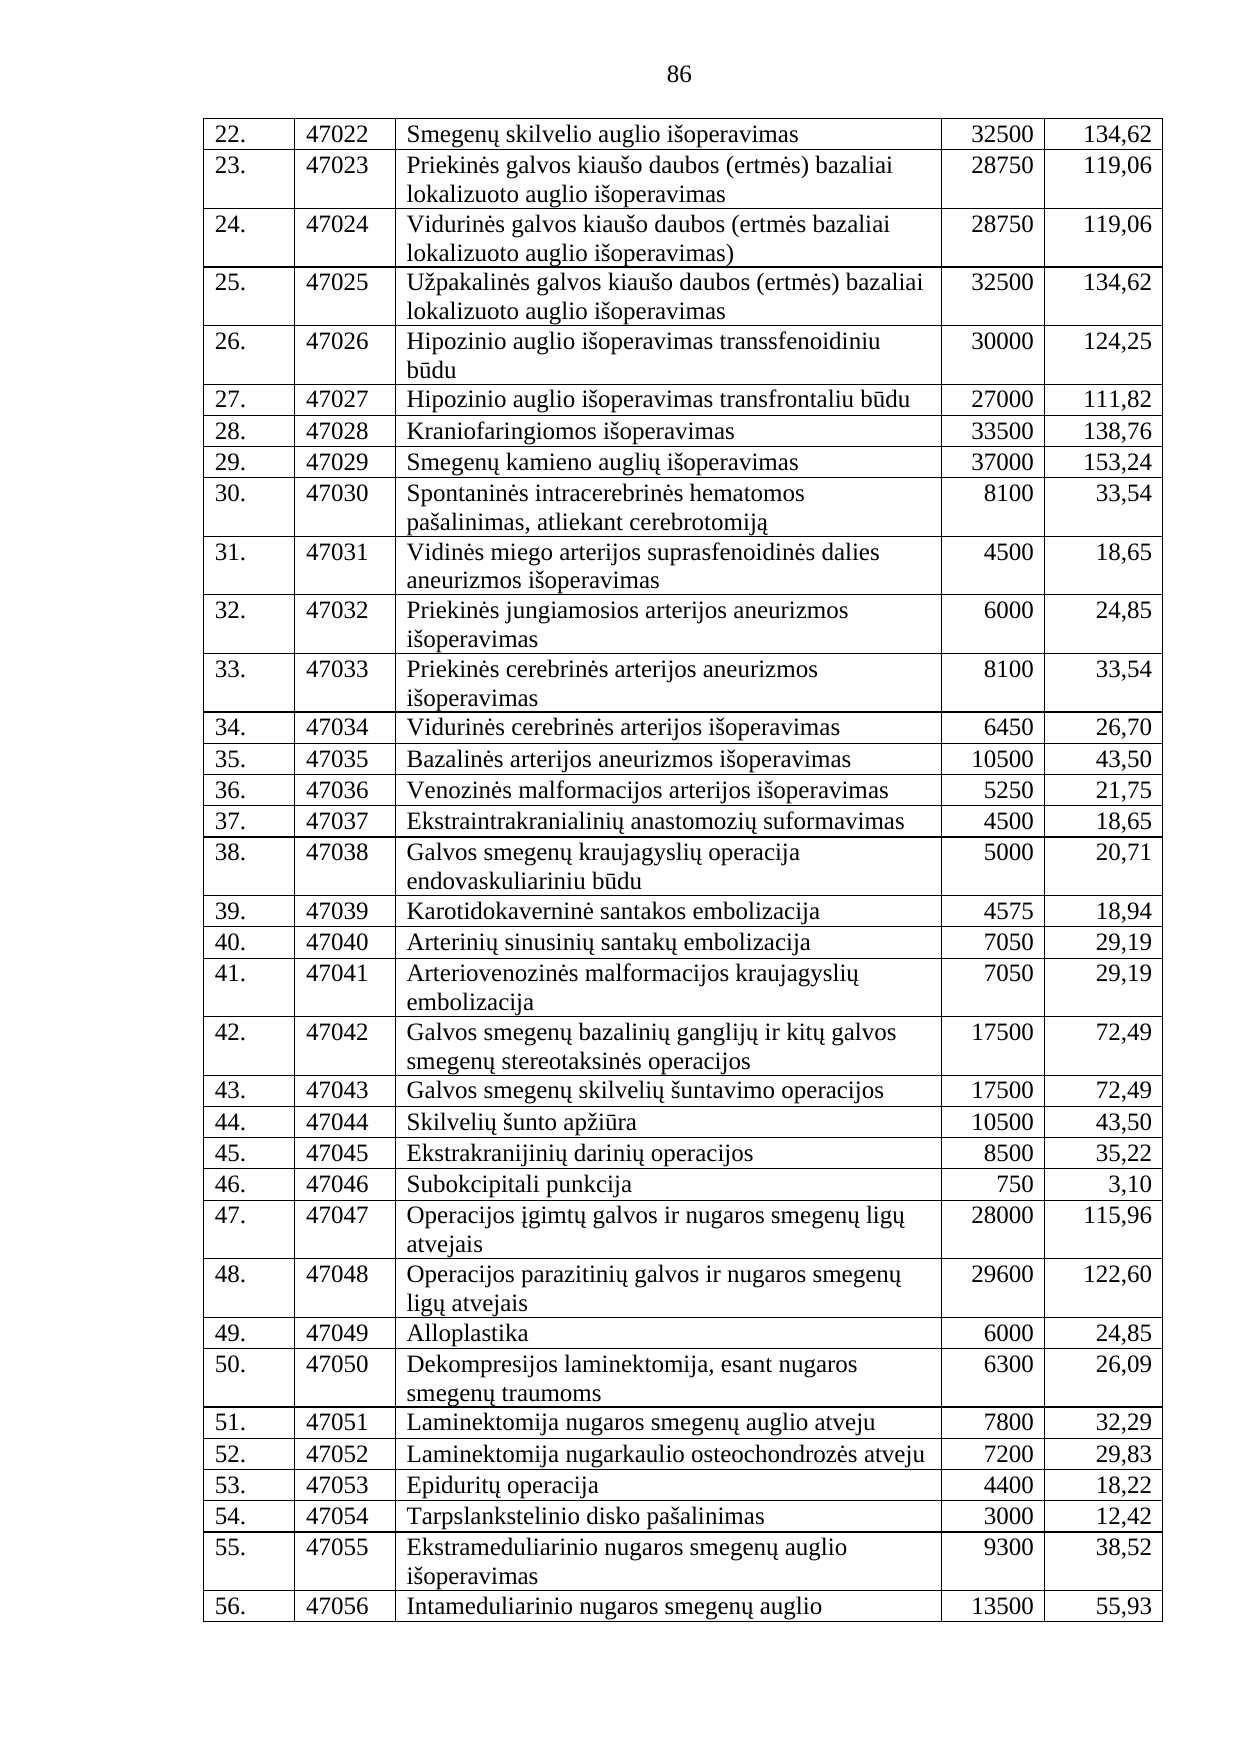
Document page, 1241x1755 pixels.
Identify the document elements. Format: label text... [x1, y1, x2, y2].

table_cell 7200 [942, 1439, 1044, 1469]
table_cell 134,62 [1045, 119, 1162, 149]
table_cell 21,75 [1045, 775, 1162, 805]
table_cell 56. [204, 1591, 294, 1621]
table_cell 10500 [942, 1107, 1044, 1137]
table_cell [1163, 594, 1240, 653]
table_cell 24. [204, 209, 294, 266]
table_cell 55. [204, 1533, 294, 1590]
table_cell 72,49 [1045, 1017, 1162, 1074]
table_cell 18,94 [1045, 896, 1162, 926]
table_cell 24,85 [1045, 595, 1162, 653]
table_cell 47024 [295, 209, 395, 266]
table_cell 26,09 [1045, 1349, 1162, 1406]
table_cell [1163, 1168, 1240, 1199]
table_cell 49. [204, 1318, 294, 1348]
table_cell 47043 [295, 1076, 395, 1106]
table_cell 42. [204, 1017, 294, 1074]
table_cell 43,50 [1045, 1107, 1162, 1137]
table_cell 47056 [295, 1591, 395, 1621]
table_cell 31. [204, 537, 294, 594]
table_cell 6000 [942, 1318, 1044, 1348]
table_cell 29,83 [1045, 1439, 1162, 1469]
table_cell 47023 [295, 150, 395, 208]
table_cell 47045 [295, 1138, 395, 1168]
table_cell Vidurinės galvos kiaušo daubos (ertmės bazaliai lokalizuoto auglio išoperavimas) [396, 209, 941, 266]
table_cell 18,22 [1045, 1470, 1162, 1500]
table_cell 41. [204, 959, 294, 1016]
table_cell [1163, 1200, 1240, 1258]
table_cell 32500 [942, 268, 1044, 325]
table_cell 47034 [295, 713, 395, 743]
table_cell Intameduliarinio nugaros smegenų auglio [396, 1591, 941, 1621]
table_cell [1163, 118, 1240, 149]
table_cell 44. [204, 1107, 294, 1137]
table_cell Priekinės galvos kiaušo daubos (ertmės) bazaliai lokalizuoto auglio išoperavimas [396, 150, 941, 208]
table_cell 28750 [942, 209, 1044, 266]
table_cell [1163, 711, 1240, 743]
table_cell 4500 [942, 806, 1044, 836]
table_cell [1163, 1438, 1240, 1469]
table_cell 9300 [942, 1533, 1044, 1590]
table_cell 53. [204, 1470, 294, 1500]
table_cell 37000 [942, 447, 1044, 477]
table_cell 8100 [942, 654, 1044, 711]
table_cell Ekstraintrakranialinių anastomozių suformavimas [396, 806, 941, 836]
table_cell 32500 [942, 119, 1044, 149]
table_cell 47048 [295, 1259, 395, 1317]
table_cell 47035 [295, 744, 395, 774]
table_cell 72,49 [1045, 1076, 1162, 1106]
table_cell Galvos smegenų kraujagyslių operacija endovaskuliariniu būdu [396, 838, 941, 895]
table_cell 30. [204, 478, 294, 536]
table_cell Venozinės malformacijos arterijos išoperavimas [396, 775, 941, 805]
table_cell [1163, 1317, 1240, 1348]
table_cell [1163, 266, 1240, 325]
table_cell 47055 [295, 1533, 395, 1590]
table_cell 47029 [295, 447, 395, 477]
table_cell 26. [204, 326, 294, 383]
table_cell [1163, 774, 1240, 805]
table_cell 29,19 [1045, 959, 1162, 1016]
table_cell Bazalinės arterijos aneurizmos išoperavimas [396, 744, 941, 774]
table_cell 138,76 [1045, 416, 1162, 446]
table_cell 54. [204, 1501, 294, 1531]
table_cell 25. [204, 268, 294, 325]
table_cell Smegenų kamieno auglių išoperavimas [396, 447, 941, 477]
table_cell 47041 [295, 959, 395, 1016]
table_cell Subokcipitali punkcija [396, 1169, 941, 1199]
table_cell 30000 [942, 326, 1044, 383]
table_cell 46. [204, 1169, 294, 1199]
table_cell 40. [204, 927, 294, 957]
table_cell 35,22 [1045, 1138, 1162, 1168]
table_cell [1163, 805, 1240, 836]
table_cell 33,54 [1045, 654, 1162, 711]
table_cell 10500 [942, 744, 1044, 774]
table_cell Alloplastika [396, 1318, 941, 1348]
table_cell 33,54 [1045, 478, 1162, 536]
table_cell 750 [942, 1169, 1044, 1199]
table_cell 43. [204, 1076, 294, 1106]
table_cell Galvos smegenų skilvelių šuntavimo operacijos [396, 1076, 941, 1106]
table_cell [1163, 149, 1240, 208]
table_cell 134,62 [1045, 268, 1162, 325]
table_cell 18,65 [1045, 806, 1162, 836]
table_cell 23. [204, 150, 294, 208]
table_cell 22. [204, 119, 294, 149]
table_cell Kraniofaringiomos išoperavimas [396, 416, 941, 446]
table_cell Arterinių sinusinių santakų embolizacija [396, 927, 941, 957]
table_cell 37. [204, 806, 294, 836]
table_cell Galvos smegenų bazalinių ganglijų ir kitų galvos smegenų stereotaksinės operacijos [396, 1017, 941, 1074]
table_cell [1163, 477, 1240, 536]
table_cell 24,85 [1045, 1318, 1162, 1348]
table_cell [1163, 325, 1240, 383]
table_cell 47051 [295, 1408, 395, 1438]
table_cell 8500 [942, 1138, 1044, 1168]
table_cell Smegenų skilvelio auglio išoperavimas [396, 119, 941, 149]
table_cell [1163, 1590, 1240, 1621]
table_cell 7050 [942, 959, 1044, 1016]
table_cell 13500 [942, 1591, 1044, 1621]
table_cell 47026 [295, 326, 395, 383]
table_cell 28000 [942, 1201, 1044, 1258]
table_cell 47037 [295, 806, 395, 836]
table_cell 47030 [295, 478, 395, 536]
table_cell 47040 [295, 927, 395, 957]
table_cell 33. [204, 654, 294, 711]
table_cell 50. [204, 1349, 294, 1406]
table_cell 115,96 [1045, 1201, 1162, 1258]
table_cell 12,42 [1045, 1501, 1162, 1531]
table_cell Epiduritų operacija [396, 1470, 941, 1500]
table_cell 38. [204, 838, 294, 895]
table_cell Ekstrakranijinių darinių operacijos [396, 1138, 941, 1168]
table_cell 4575 [942, 896, 1044, 926]
table_cell 47022 [295, 119, 395, 149]
table_cell 28. [204, 416, 294, 446]
table_cell 47052 [295, 1439, 395, 1469]
table_cell 47044 [295, 1107, 395, 1137]
table_cell Arteriovenozinės malformacijos kraujagyslių embolizacija [396, 959, 941, 1016]
table_cell [1163, 1258, 1240, 1317]
table_cell 36. [204, 775, 294, 805]
table_cell 47050 [295, 1349, 395, 1406]
table_cell [1163, 1406, 1240, 1438]
table_cell Laminektomija nugaros smegenų auglio atveju [396, 1408, 941, 1438]
table_cell 28750 [942, 150, 1044, 208]
table_cell [1163, 446, 1240, 477]
table_cell [1163, 1348, 1240, 1406]
table_cell [1163, 1106, 1240, 1137]
table_cell 122,60 [1045, 1259, 1162, 1317]
table_cell 33500 [942, 416, 1044, 446]
table_cell [1163, 536, 1240, 594]
table_cell 3,10 [1045, 1169, 1162, 1199]
table_cell 17500 [942, 1076, 1044, 1106]
table_cell [1163, 958, 1240, 1016]
table_cell Spontaninės intracerebrinės hematomos pašalinimas, atliekant cerebrotomiją [396, 478, 941, 536]
table_cell Užpakalinės galvos kiaušo daubos (ertmės) bazaliai lokalizuoto auglio išoperavimas [396, 268, 941, 325]
table_cell 7800 [942, 1408, 1044, 1438]
table_cell 47047 [295, 1201, 395, 1258]
table_cell 47027 [295, 385, 395, 415]
table_cell Dekompresijos laminektomija, esant nugaros smegenų traumoms [396, 1349, 941, 1406]
table_cell 47054 [295, 1501, 395, 1531]
table_cell 111,82 [1045, 385, 1162, 415]
table_cell 4400 [942, 1470, 1044, 1500]
table_cell Laminektomija nugarkaulio osteochondrozės atveju [396, 1439, 941, 1469]
table_cell 119,06 [1045, 209, 1162, 266]
table_cell 27000 [942, 385, 1044, 415]
table_cell 32. [204, 595, 294, 653]
table_cell 17500 [942, 1017, 1044, 1074]
table_cell 34. [204, 713, 294, 743]
table_cell Skilvelių šunto apžiūra [396, 1107, 941, 1137]
table_cell 20,71 [1045, 838, 1162, 895]
table_cell 47042 [295, 1017, 395, 1074]
table_cell [1163, 1137, 1240, 1168]
table_cell [1163, 1531, 1240, 1590]
table_cell 5000 [942, 838, 1044, 895]
table_cell 47036 [295, 775, 395, 805]
table_cell [1163, 208, 1240, 266]
table_cell 6000 [942, 595, 1044, 653]
table_cell 26,70 [1045, 713, 1162, 743]
table_cell [1163, 836, 1240, 895]
table_cell Hipozinio auglio išoperavimas transfrontaliu būdu [396, 385, 941, 415]
table_cell 18,65 [1045, 537, 1162, 594]
table_cell [1163, 926, 1240, 957]
table_cell 153,24 [1045, 447, 1162, 477]
table_cell 47038 [295, 838, 395, 895]
table_cell 52. [204, 1439, 294, 1469]
table_cell 47028 [295, 416, 395, 446]
table_cell Priekinės jungiamosios arterijos aneurizmos išoperavimas [396, 595, 941, 653]
table_cell [1163, 653, 1240, 711]
table_cell 124,25 [1045, 326, 1162, 383]
table_cell Hipozinio auglio išoperavimas transsfenoidiniu būdu [396, 326, 941, 383]
table_cell [1163, 743, 1240, 774]
table_cell 47049 [295, 1318, 395, 1348]
table_cell 47032 [295, 595, 395, 653]
table_cell Karotidokaverninė santakos embolizacija [396, 896, 941, 926]
table_cell 47. [204, 1201, 294, 1258]
table_cell 119,06 [1045, 150, 1162, 208]
table_cell 47025 [295, 268, 395, 325]
table_cell [1163, 1500, 1240, 1531]
table_cell 4500 [942, 537, 1044, 594]
table_cell Ekstrameduliarinio nugaros smegenų auglio išoperavimas [396, 1533, 941, 1590]
table_cell 51. [204, 1408, 294, 1438]
table_cell Operacijos parazitinių galvos ir nugaros smegenų ligų atvejais [396, 1259, 941, 1317]
table_cell [1163, 1075, 1240, 1106]
table_cell 38,52 [1045, 1533, 1162, 1590]
table_cell 55,93 [1045, 1591, 1162, 1621]
table_cell [1163, 384, 1240, 415]
table_cell 32,29 [1045, 1408, 1162, 1438]
table_cell 29. [204, 447, 294, 477]
table_cell 48. [204, 1259, 294, 1317]
table_cell 47031 [295, 537, 395, 594]
table_cell 27. [204, 385, 294, 415]
table_cell 6450 [942, 713, 1044, 743]
table_cell 39. [204, 896, 294, 926]
table_cell 3000 [942, 1501, 1044, 1531]
table_cell 35. [204, 744, 294, 774]
table_cell [1163, 1016, 1240, 1074]
table_cell 5250 [942, 775, 1044, 805]
table_cell [1163, 895, 1240, 926]
table_cell 47039 [295, 896, 395, 926]
table_cell Priekinės cerebrinės arterijos aneurizmos išoperavimas [396, 654, 941, 711]
table_cell 6300 [942, 1349, 1044, 1406]
table_cell Tarpslankstelinio disko pašalinimas [396, 1501, 941, 1531]
table_cell 7050 [942, 927, 1044, 957]
table_cell 47053 [295, 1470, 395, 1500]
table_cell Vidinės miego arterijos suprasfenoidinės dalies aneurizmos išoperavimas [396, 537, 941, 594]
table_cell [1163, 415, 1240, 446]
table_cell Vidurinės cerebrinės arterijos išoperavimas [396, 713, 941, 743]
table_cell 47033 [295, 654, 395, 711]
table_cell 8100 [942, 478, 1044, 536]
table_cell 47046 [295, 1169, 395, 1199]
table_cell 29600 [942, 1259, 1044, 1317]
table_cell 45. [204, 1138, 294, 1168]
table_cell Operacijos įgimtų galvos ir nugaros smegenų ligų atvejais [396, 1201, 941, 1258]
table_cell 29,19 [1045, 927, 1162, 957]
table_cell [1163, 1469, 1240, 1500]
table_cell 43,50 [1045, 744, 1162, 774]
